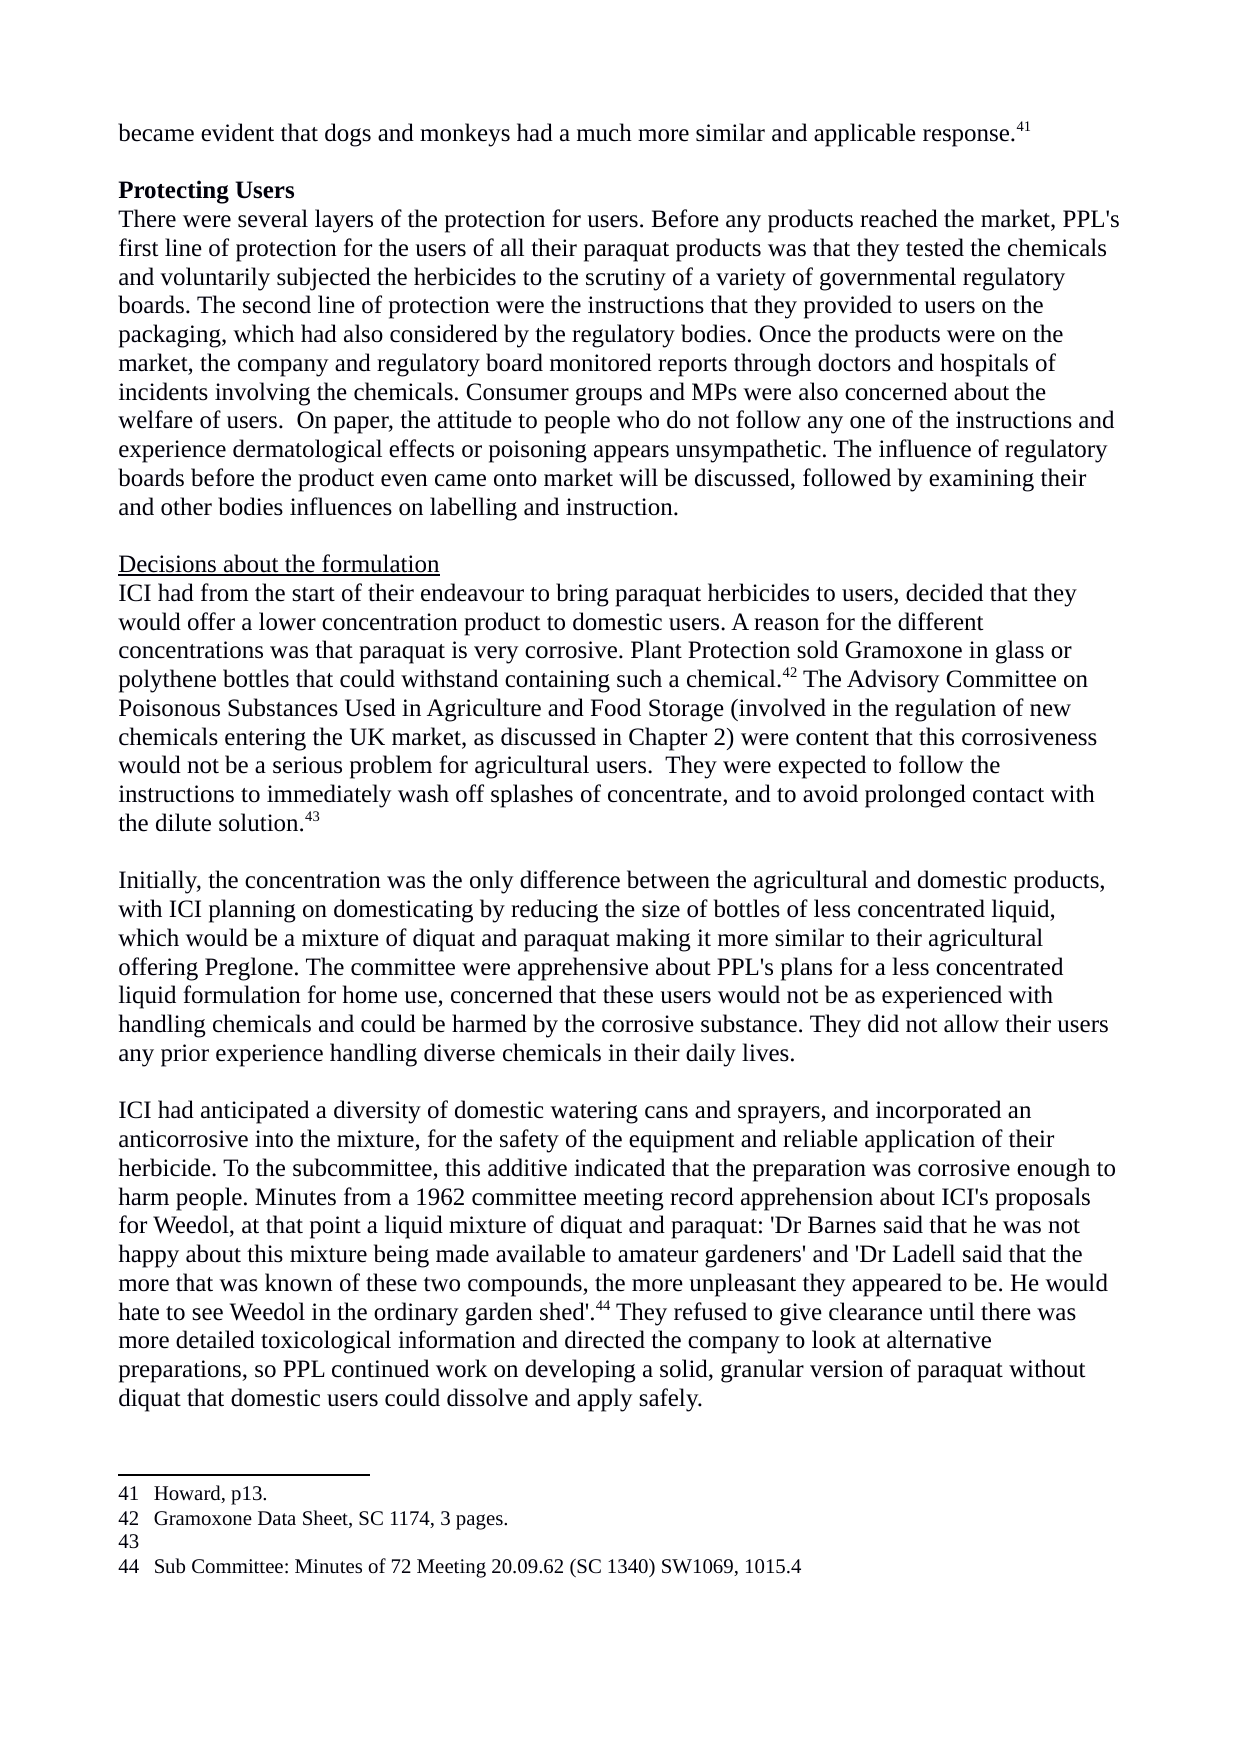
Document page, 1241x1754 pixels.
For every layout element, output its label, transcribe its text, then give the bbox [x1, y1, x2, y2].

text Gramoxone Data Sheet, SC 1174, 3 pages. [118, 1505, 1122, 1529]
text There were several layers of the protection for users. Before any products reached the market, PPL's first line of protection for the users of all their paraquat products was that they tested the chemicals and voluntarily subjected the herbicides to the scrutiny of a variety of governmental regulatory boards. The second line of protection were the instructions that they provided to users on the packaging, which had also considered by the regulatory bodies. Once the products were on the market, the company and regulatory board monitored reports through doctors and hospitals of incidents involving the chemicals. Consumer groups and MPs were also concerned about the welfare of users. On paper, the attitude to people who do not follow any one of the instructions and experience dermatological effects or poisoning appears unsympathetic. The influence of regulatory boards before the product even came onto market will be discussed, followed by examining their and other bodies influences on labelling and instruction. [118, 204, 1122, 521]
text Decisions about the formulation [118, 549, 1122, 578]
text Howard, p13. [118, 1481, 1122, 1505]
text ICI had from the start of their endeavour to bring paraquat herbicides to users, decided that they would offer a lower concentration product to domestic users. A reason for the different concentrations was that paraquat is very corrosive. Plant Protection sold Gramoxone in glass or polythene bottles that could withstand containing such a chemical. The Advisory Committee on Poisonous Substances Used in Agriculture and Food Storage (involved in the regulation of new chemicals entering the UK market, as discussed in Chapter 2) were content that this corrosiveness would not be a serious problem for agricultural users. They were expected to follow the instructions to immediately wash off splashes of concentrate, and to avoid prolonged contact with the dilute solution. [118, 578, 1122, 837]
text Sub Committee: Minutes of 72 Meeting 20.09.62 (SC 1340) SW1069, 1015.4 [118, 1553, 1122, 1578]
text Protecting Users [118, 176, 1122, 204]
text became evident that dogs and monkeys had a much more similar and applicable response. [118, 118, 1122, 147]
text ICI had anticipated a diversity of domestic watering cans and sprayers, and incorporated an anticorrosive into the mixture, for the safety of the equipment and reliable application of their herbicide. To the subcommittee, this additive indicated that the preparation was corrosive enough to harm people. Minutes from a 1962 committee meeting record apprehension about ICI's proposals for Weedol, at that point a liquid mixture of diquat and paraquat: 'Dr Barnes said that he was not happy about this mixture being made available to amateur gardeners' and 'Dr Ladell said that the more that was known of these two compounds, the more unpleasant they appeared to be. He would hate to see Weedol in the ordinary garden shed'. They refused to give clearance until there was more detailed toxicological information and directed the company to look at alternative preparations, so PPL continued work on developing a solid, granular version of paraquat without diquat that domestic users could dissolve and apply safely. [118, 1096, 1122, 1412]
text Initially, the concentration was the only difference between the agricultural and domestic products, with ICI planning on domesticating by reducing the size of bottles of less concentrated liquid, which would be a mixture of diquat and paraquat making it more similar to their agricultural offering Preglone. The committee were apprehensive about PPL's plans for a less concentrated liquid formulation for home use, concerned that these users would not be as experienced with handling chemicals and could be harmed by the corrosive substance. They did not allow their users any prior experience handling diverse chemicals in their daily lives. [118, 866, 1122, 1067]
